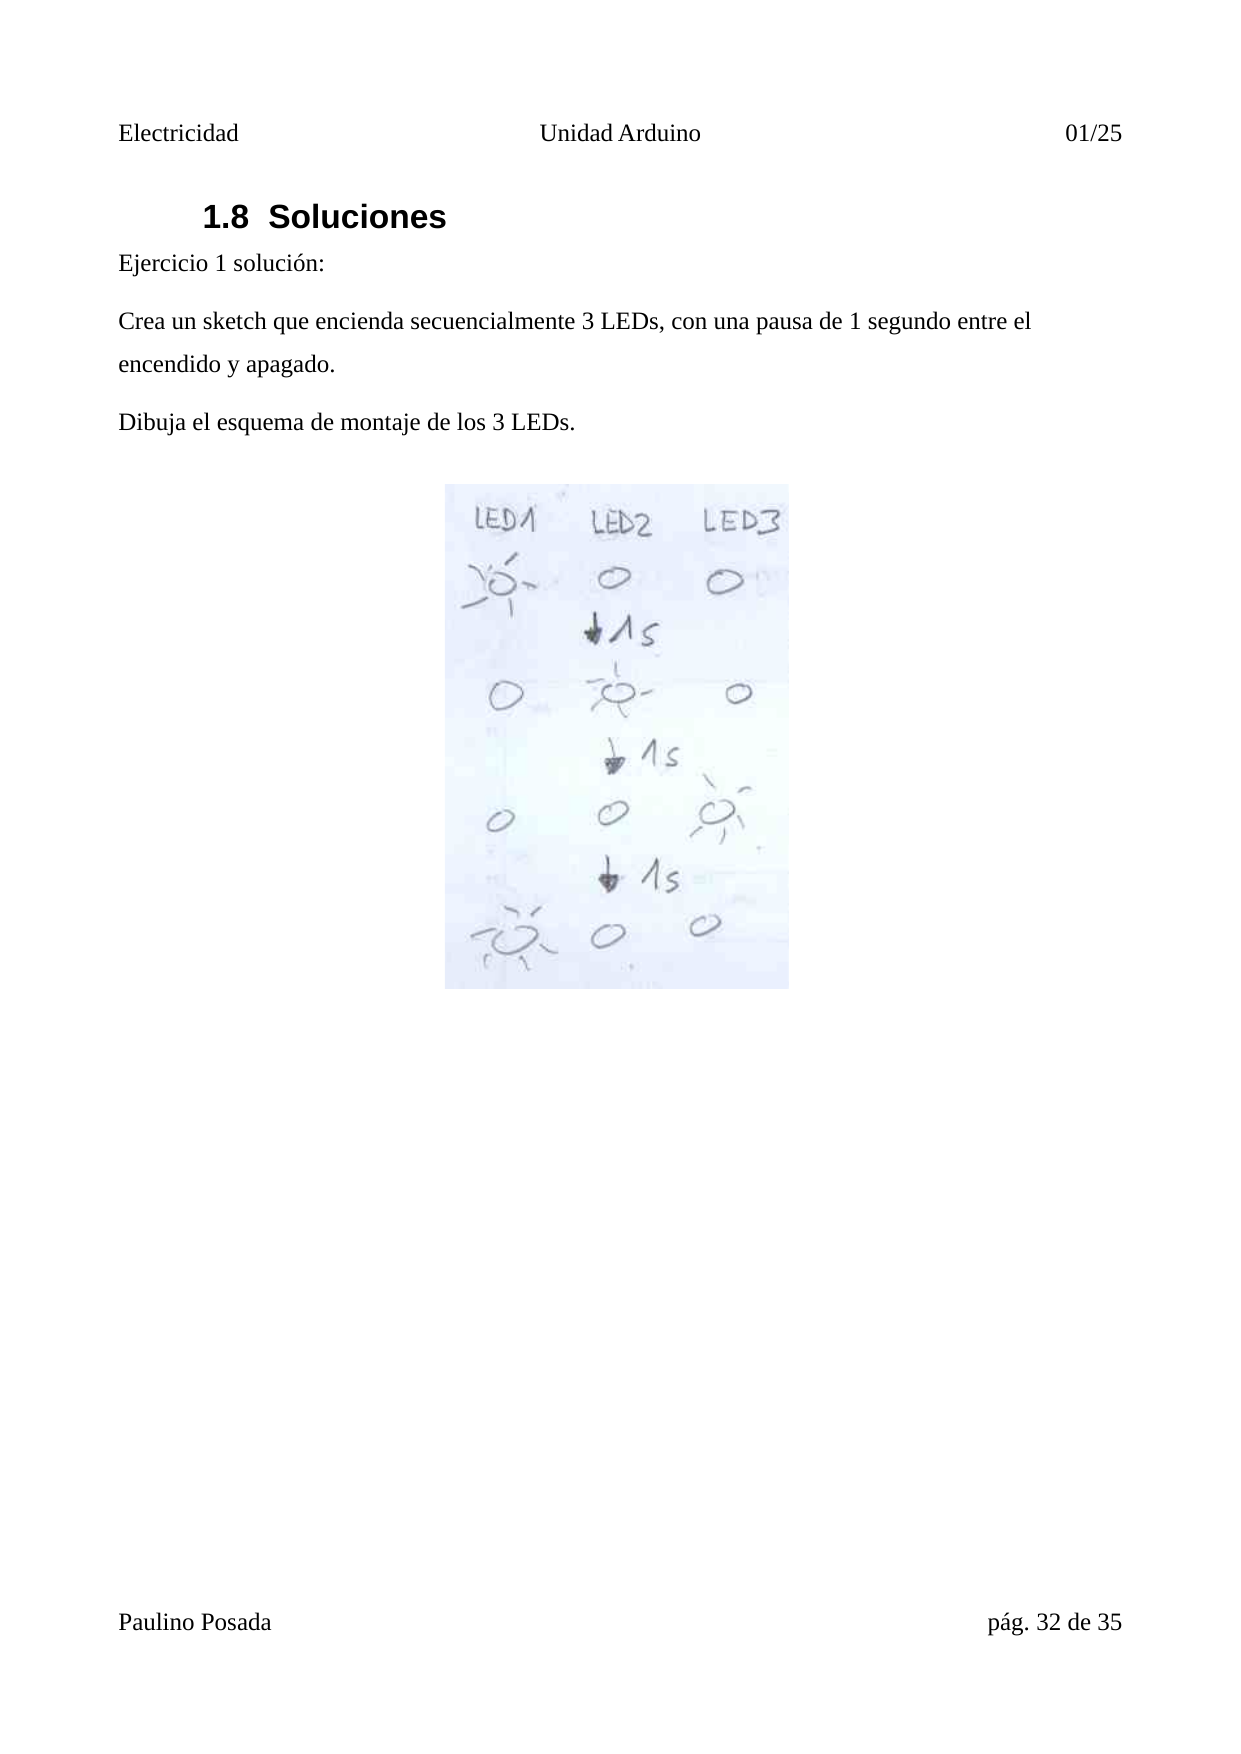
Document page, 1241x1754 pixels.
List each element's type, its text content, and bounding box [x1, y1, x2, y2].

text Ejercicio 1 solución: [118, 248, 1122, 277]
text Crea un sketch que encienda secuencialmente 3 LEDs, con una pausa de 1 segundo entre el encendido y apagado. [118, 306, 1122, 378]
text Dibuja el esquema de montaje de los 3 LEDs. [118, 407, 1122, 436]
picture [444, 484, 789, 989]
subtitle Soluciones [193, 197, 1122, 236]
